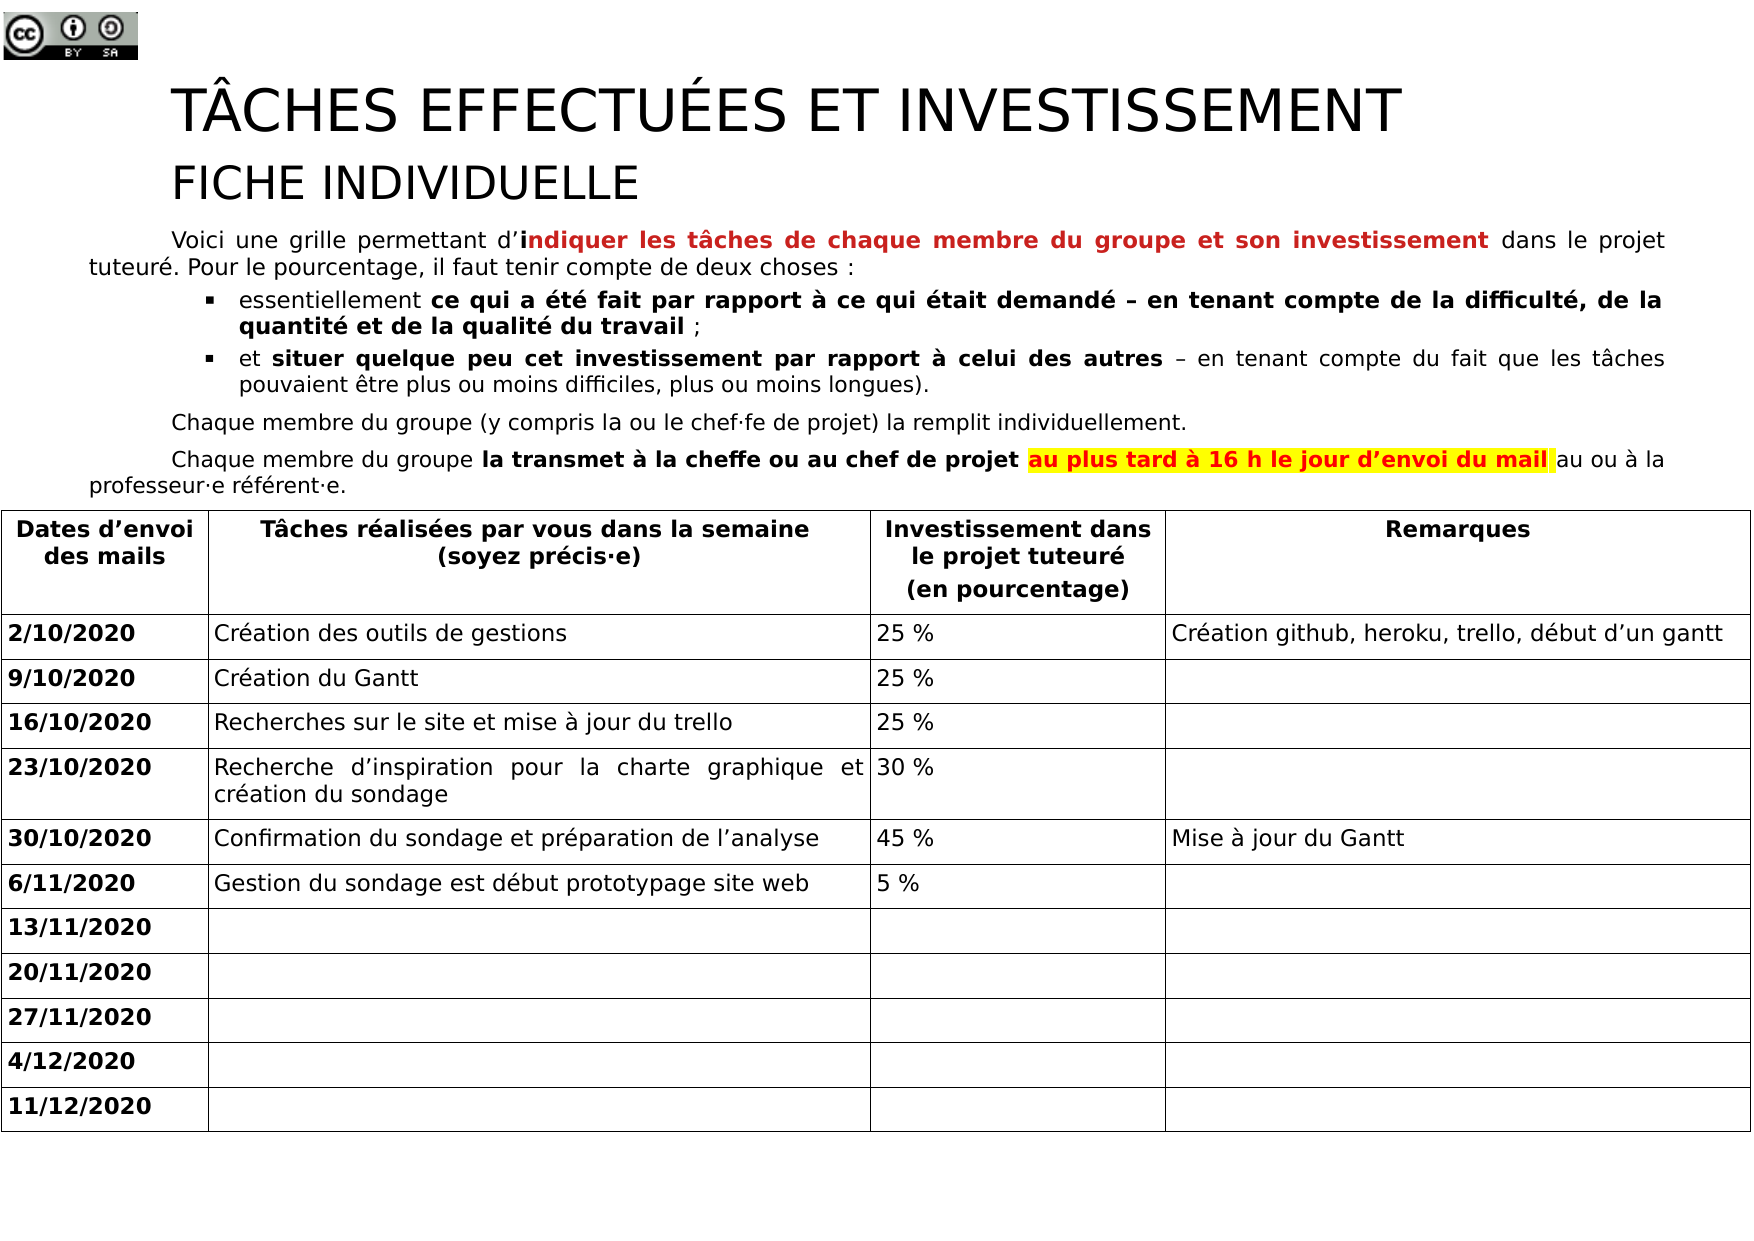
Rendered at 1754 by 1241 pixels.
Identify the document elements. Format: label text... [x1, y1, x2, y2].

table_cell Création des outils de gestions [209, 615, 870, 659]
table_cell 4/12/2020 [2, 1043, 208, 1087]
table_header Remarques [1166, 511, 1750, 614]
table_cell [1166, 999, 1750, 1042]
table_cell 9/10/2020 [2, 660, 208, 703]
table_cell [1166, 954, 1750, 997]
text Chaque membre du groupe la transmet à la cheffe ou au chef de projet au plus tard à 16 h le jour d’envoi du mail au ou à la professeur·e référent·e. [88, 447, 1665, 498]
picture [3, 12, 138, 60]
table_cell [871, 999, 1165, 1042]
table_cell 20/11/2020 [2, 954, 208, 997]
table_cell 5 % [871, 865, 1165, 908]
text Voici une grille permettant d’indiquer les tâches de chaque membre du groupe et son investissement dans le projet tuteuré. Pour le pourcentage, il faut tenir compte de deux choses : [88, 228, 1665, 281]
table_cell [209, 999, 870, 1042]
table_cell [209, 954, 870, 997]
table_cell Recherche d’inspiration pour la charte graphique et création du sondage [209, 749, 870, 819]
table_cell [871, 954, 1165, 997]
table_cell 11/12/2020 [2, 1088, 208, 1131]
table_cell Création du Gantt [209, 660, 870, 703]
list essentiellement ce qui a été fait par rapport à ce qui était demandé – en tenant compte de la difficulté, de la quantité et de la qualité du travail ; [201, 287, 1665, 340]
table_header Dates d’envoi des mails [2, 511, 208, 614]
text Chaque membre du groupe (y compris la ou le chef·fe de projet) la remplit individuellement. [88, 409, 1665, 436]
table_cell 23/10/2020 [2, 749, 208, 819]
table_cell 16/10/2020 [2, 704, 208, 748]
table_cell [871, 1043, 1165, 1087]
subtitle TÂCHES EFFECTUÉES ET INVESTISSEMENT [88, 77, 1665, 145]
table_cell [1166, 909, 1750, 953]
table_cell 25 % [871, 704, 1165, 748]
table_cell [209, 1088, 870, 1131]
table_cell [1166, 1088, 1750, 1131]
table_cell [1166, 660, 1750, 703]
table_cell Recherches sur le site et mise à jour du trello [209, 704, 870, 748]
table_cell Gestion du sondage est début prototypage site web [209, 865, 870, 908]
table_cell [871, 1088, 1165, 1131]
table_cell [1166, 749, 1750, 819]
subtitle FICHE INDIVIDUELLE [88, 157, 1665, 210]
table_cell 25 % [871, 615, 1165, 659]
table_cell Mise à jour du Gantt [1166, 820, 1750, 864]
table_cell 30 % [871, 749, 1165, 819]
table_cell [209, 1043, 870, 1087]
table_cell 30/10/2020 [2, 820, 208, 864]
table_cell [1166, 865, 1750, 908]
table_header Tâches réalisées par vous dans la semaine (soyez précis·e) [209, 511, 870, 614]
table_cell Création github, heroku, trello, début d’un gantt [1166, 615, 1750, 659]
table_cell Confirmation du sondage et préparation de l’analyse [209, 820, 870, 864]
table_cell 45 % [871, 820, 1165, 864]
table_cell 13/11/2020 [2, 909, 208, 953]
table_cell [209, 909, 870, 953]
table_cell 27/11/2020 [2, 999, 208, 1042]
table_cell [1166, 704, 1750, 748]
table_cell [871, 909, 1165, 953]
table_cell 2/10/2020 [2, 615, 208, 659]
table_cell [1166, 1043, 1750, 1087]
table_cell 6/11/2020 [2, 865, 208, 908]
table_cell 25 % [871, 660, 1165, 703]
list et situer quelque peu cet investissement par rapport à celui des autres – en tenant compte du fait que les tâches pouvaient être plus ou moins difficiles, plus ou moins longues). [201, 346, 1665, 397]
table_header Investissement dans le projet tuteuré (en pourcentage) [871, 511, 1165, 614]
